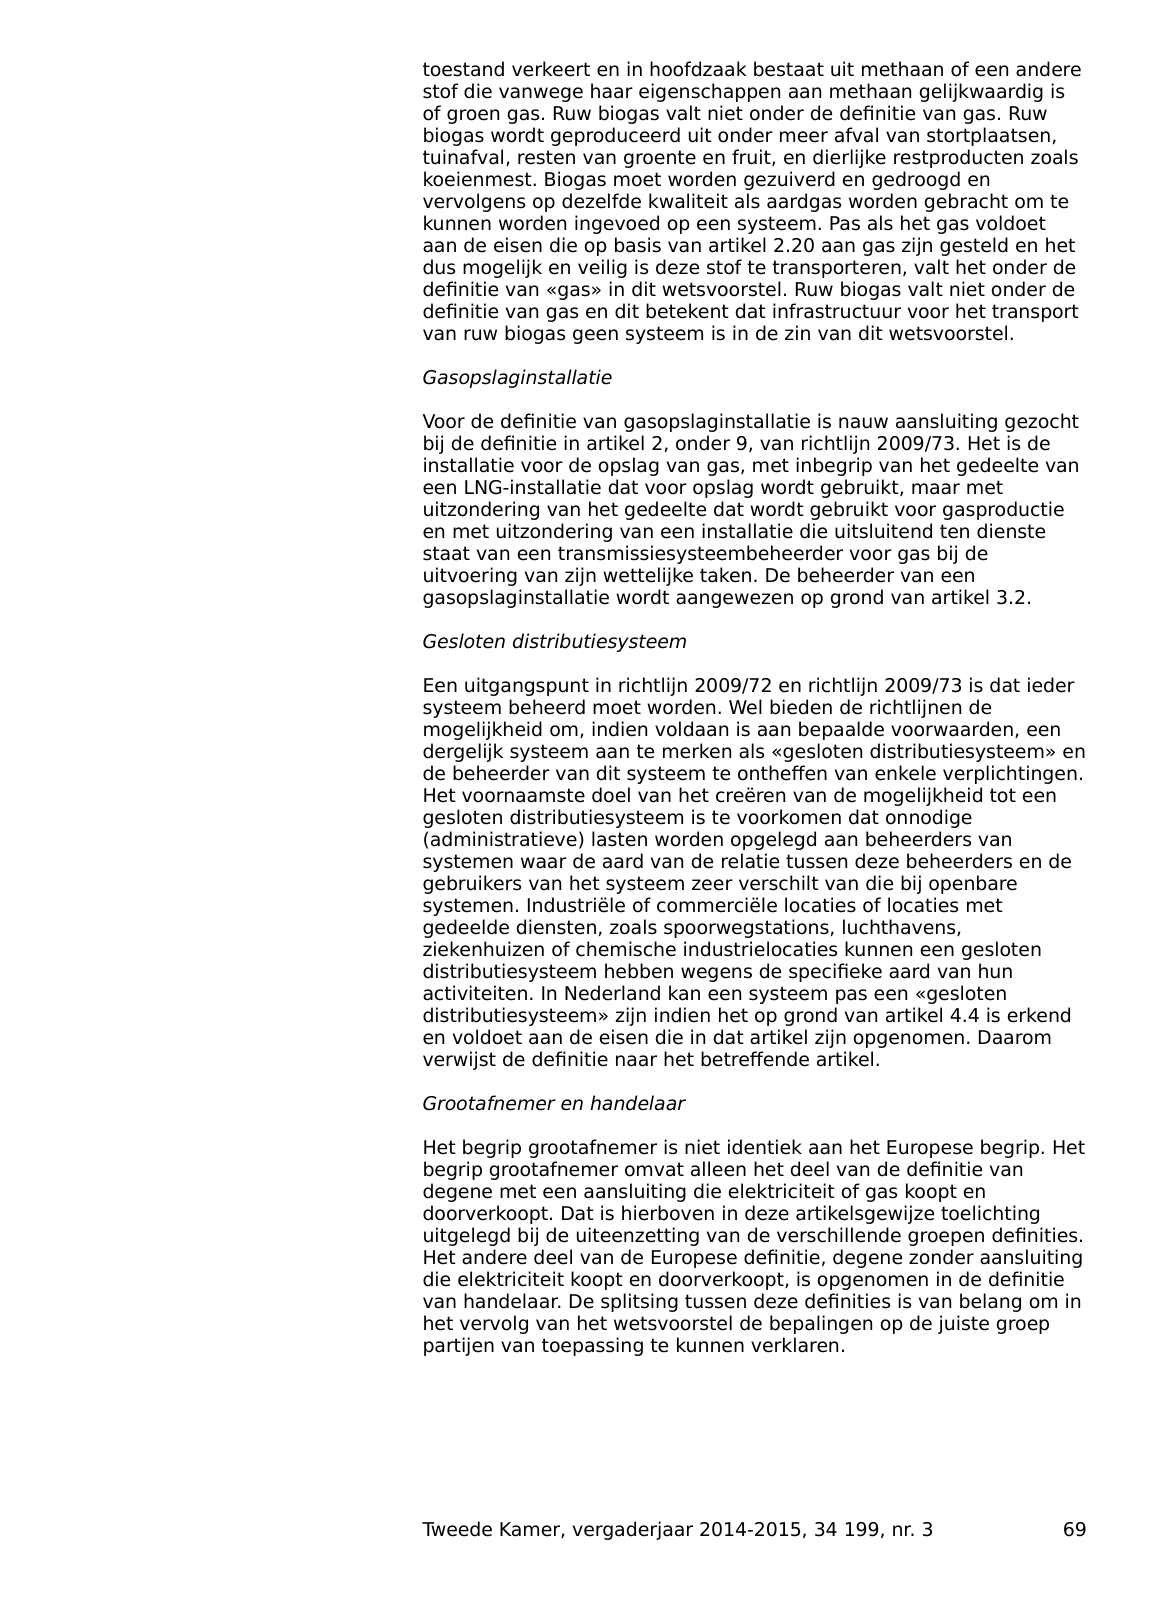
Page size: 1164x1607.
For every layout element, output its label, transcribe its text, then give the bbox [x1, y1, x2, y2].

subtitle Gasopslaginstallatie [422, 367, 1087, 389]
text Een uitgangspunt in richtlijn 2009/72 en richtlijn 2009/73 is dat ieder systeem beheerd moet worden. Wel bieden de richtlijnen de mogelijkheid om, indien voldaan is aan bepaalde voorwaarden, een dergelijk systeem aan te merken als «gesloten distributiesysteem» en de beheerder van dit systeem te ontheffen van enkele verplichtingen. Het voornaamste doel van het creëren van de mogelijkheid tot een gesloten distributiesysteem is te voorkomen dat onnodige (administratieve) lasten worden opgelegd aan beheerders van systemen waar de aard van de relatie tussen deze beheerders en de gebruikers van het systeem zeer verschilt van die bij openbare systemen. Industriële of commerciële locaties of locaties met gedeelde diensten, zoals spoorwegstations, luchthavens, ziekenhuizen of chemische industrielocaties kunnen een gesloten distributiesysteem hebben wegens de specifieke aard van hun activiteiten. In Nederland kan een systeem pas een «gesloten distributiesysteem» zijn indien het op grond van artikel 4.4 is erkend en voldoet aan de eisen die in dat artikel zijn opgenomen. Daarom verwijst de definitie naar het betreffende artikel. [422, 675, 1087, 1071]
text Voor de definitie van gasopslaginstallatie is nauw aansluiting gezocht bij de definitie in artikel 2, onder 9, van richtlijn 2009/73. Het is de installatie voor de opslag van gas, met inbegrip van het gedeelte van een LNG-installatie dat voor opslag wordt gebruikt, maar met uitzondering van het gedeelte dat wordt gebruikt voor gasproductie en met uitzondering van een installatie die uitsluitend ten dienste staat van een transmissiesysteembeheerder voor gas bij de uitvoering van zijn wettelijke taken. De beheerder van een gasopslaginstallatie wordt aangewezen op grond van artikel 3.2. [422, 411, 1087, 609]
text Het begrip grootafnemer is niet identiek aan het Europese begrip. Het begrip grootafnemer omvat alleen het deel van de definitie van degene met een aansluiting die elektriciteit of gas koopt en doorverkoopt. Dat is hierboven in deze artikelsgewijze toelichting uitgelegd bij de uiteenzetting van de verschillende groepen definities. Het andere deel van de Europese definitie, degene zonder aansluiting die elektriciteit koopt en doorverkoopt, is opgenomen in de definitie van handelaar. De splitsing tussen deze definities is van belang om in het vervolg van het wetsvoorstel de bepalingen op de juiste groep partijen van toepassing te kunnen verklaren. [422, 1137, 1087, 1357]
subtitle Grootafnemer en handelaar [422, 1093, 1087, 1115]
text toestand verkeert en in hoofdzaak bestaat uit methaan of een andere stof die vanwege haar eigenschappen aan methaan gelijkwaardig is of groen gas. Ruw biogas valt niet onder de definitie van gas. Ruw biogas wordt geproduceerd uit onder meer afval van stortplaatsen, tuinafval, resten van groente en fruit, en dierlijke restproducten zoals koeienmest. Biogas moet worden gezuiverd en gedroogd en vervolgens op dezelfde kwaliteit als aardgas worden gebracht om te kunnen worden ingevoed op een systeem. Pas als het gas voldoet aan de eisen die op basis van artikel 2.20 aan gas zijn gesteld en het dus mogelijk en veilig is deze stof te transporteren, valt het onder de definitie van «gas» in dit wetsvoorstel. Ruw biogas valt niet onder de definitie van gas en dit betekent dat infrastructuur voor het transport van ruw biogas geen systeem is in de zin van dit wetsvoorstel. [422, 59, 1087, 345]
subtitle Gesloten distributiesysteem [422, 631, 1087, 653]
